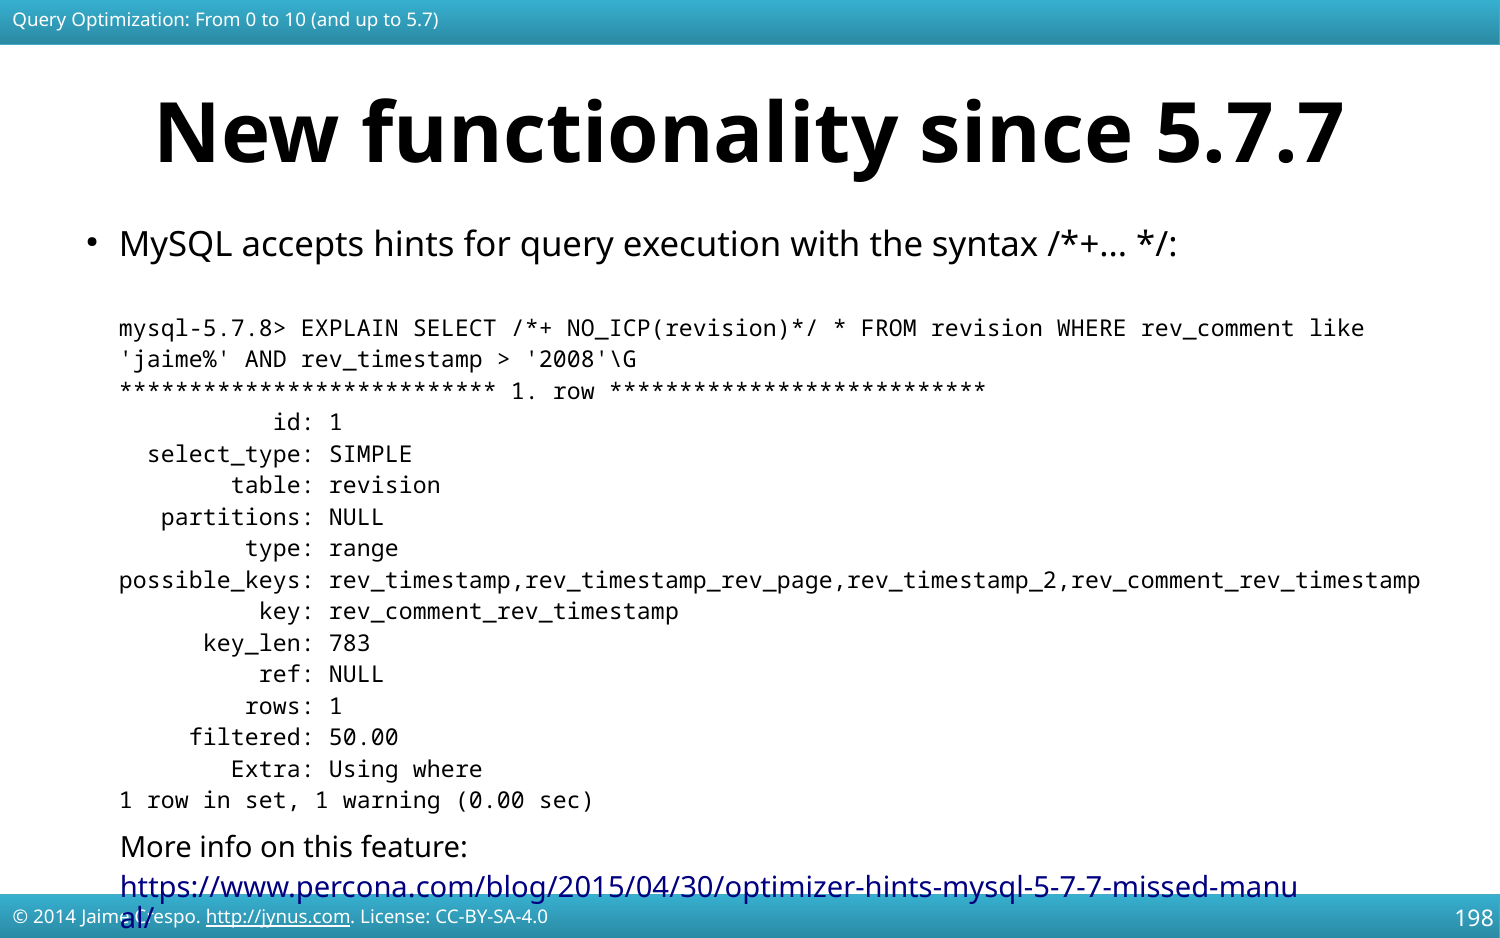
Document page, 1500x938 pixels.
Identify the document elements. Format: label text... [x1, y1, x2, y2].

list MySQL accepts hints for query execution with the syntax /*+... */: mysql-5.7.8> EXPLAIN SELECT /*+ NO_ICP(revision)*/ * FROM revision WHERE rev_comment like 'jaime%' AND rev_timestamp > '2008'\G *************************** 1. row *************************** id: 1 select_type: SIMPLE table: revision partitions: NULL type: range possible_keys: rev_timestamp,rev_timestamp_rev_page,rev_timestamp_2,rev_comment_rev_timestamp key: rev_comment_rev_timestamp key_len: 783 ref: NULL rows: 1 filtered: 50.00 Extra: Using where 1 row in set, 1 warning (0.00 sec) [75, 218, 1425, 876]
title New functionality since 5.7.7 [75, 41, 1425, 218]
text_box More info on this feature: https://www.percona.com/blog/2015/04/30/optimizer-hints-mysql-5-7-7-missed-manual/ [105, 819, 1321, 900]
